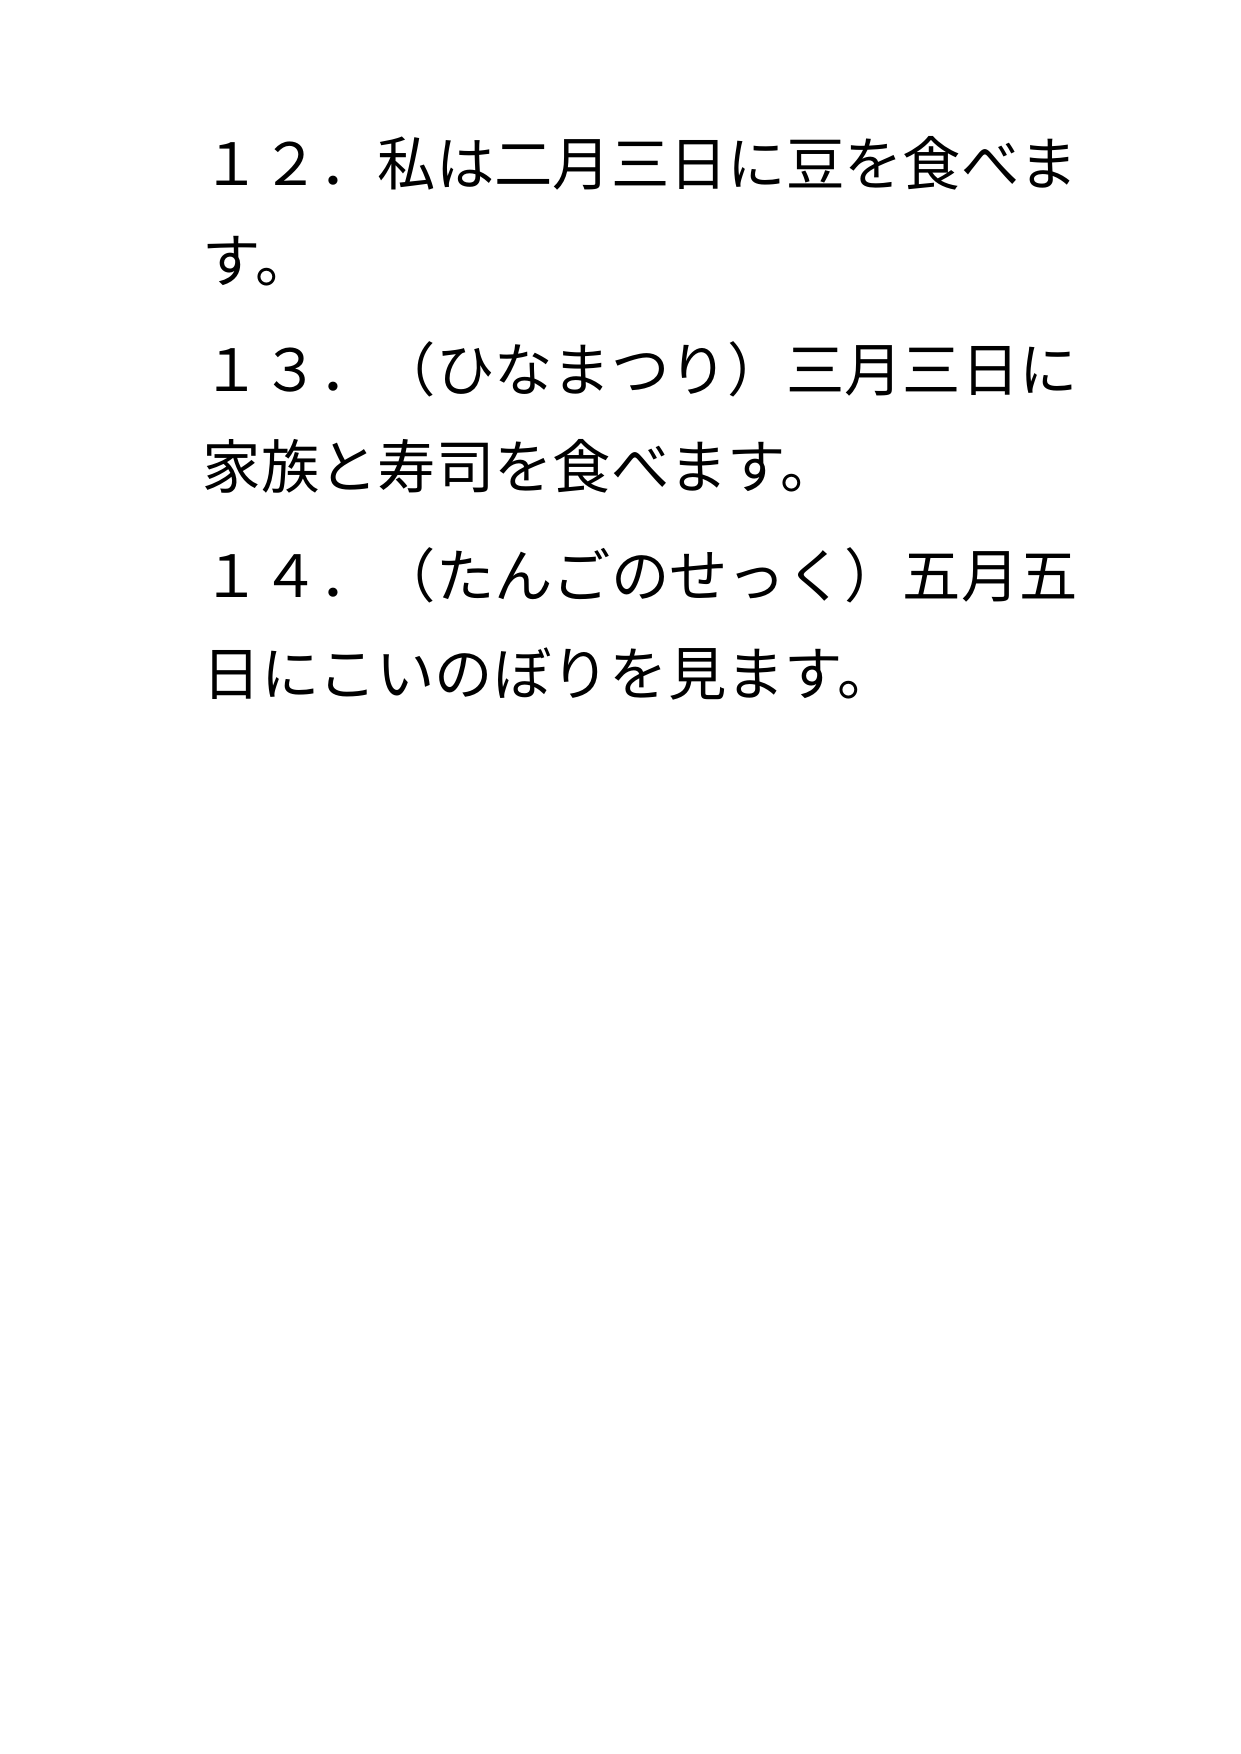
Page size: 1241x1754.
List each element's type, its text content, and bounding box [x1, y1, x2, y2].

text １２．私は二月三日に豆を食べます。 [202, 118, 1122, 300]
text １４．（たんごのせっく）五月五日にこいのぼりを見ます。 [202, 530, 1122, 712]
text １３．（ひなまつり）三月三日に家族と寿司を食べます。 [202, 324, 1122, 506]
